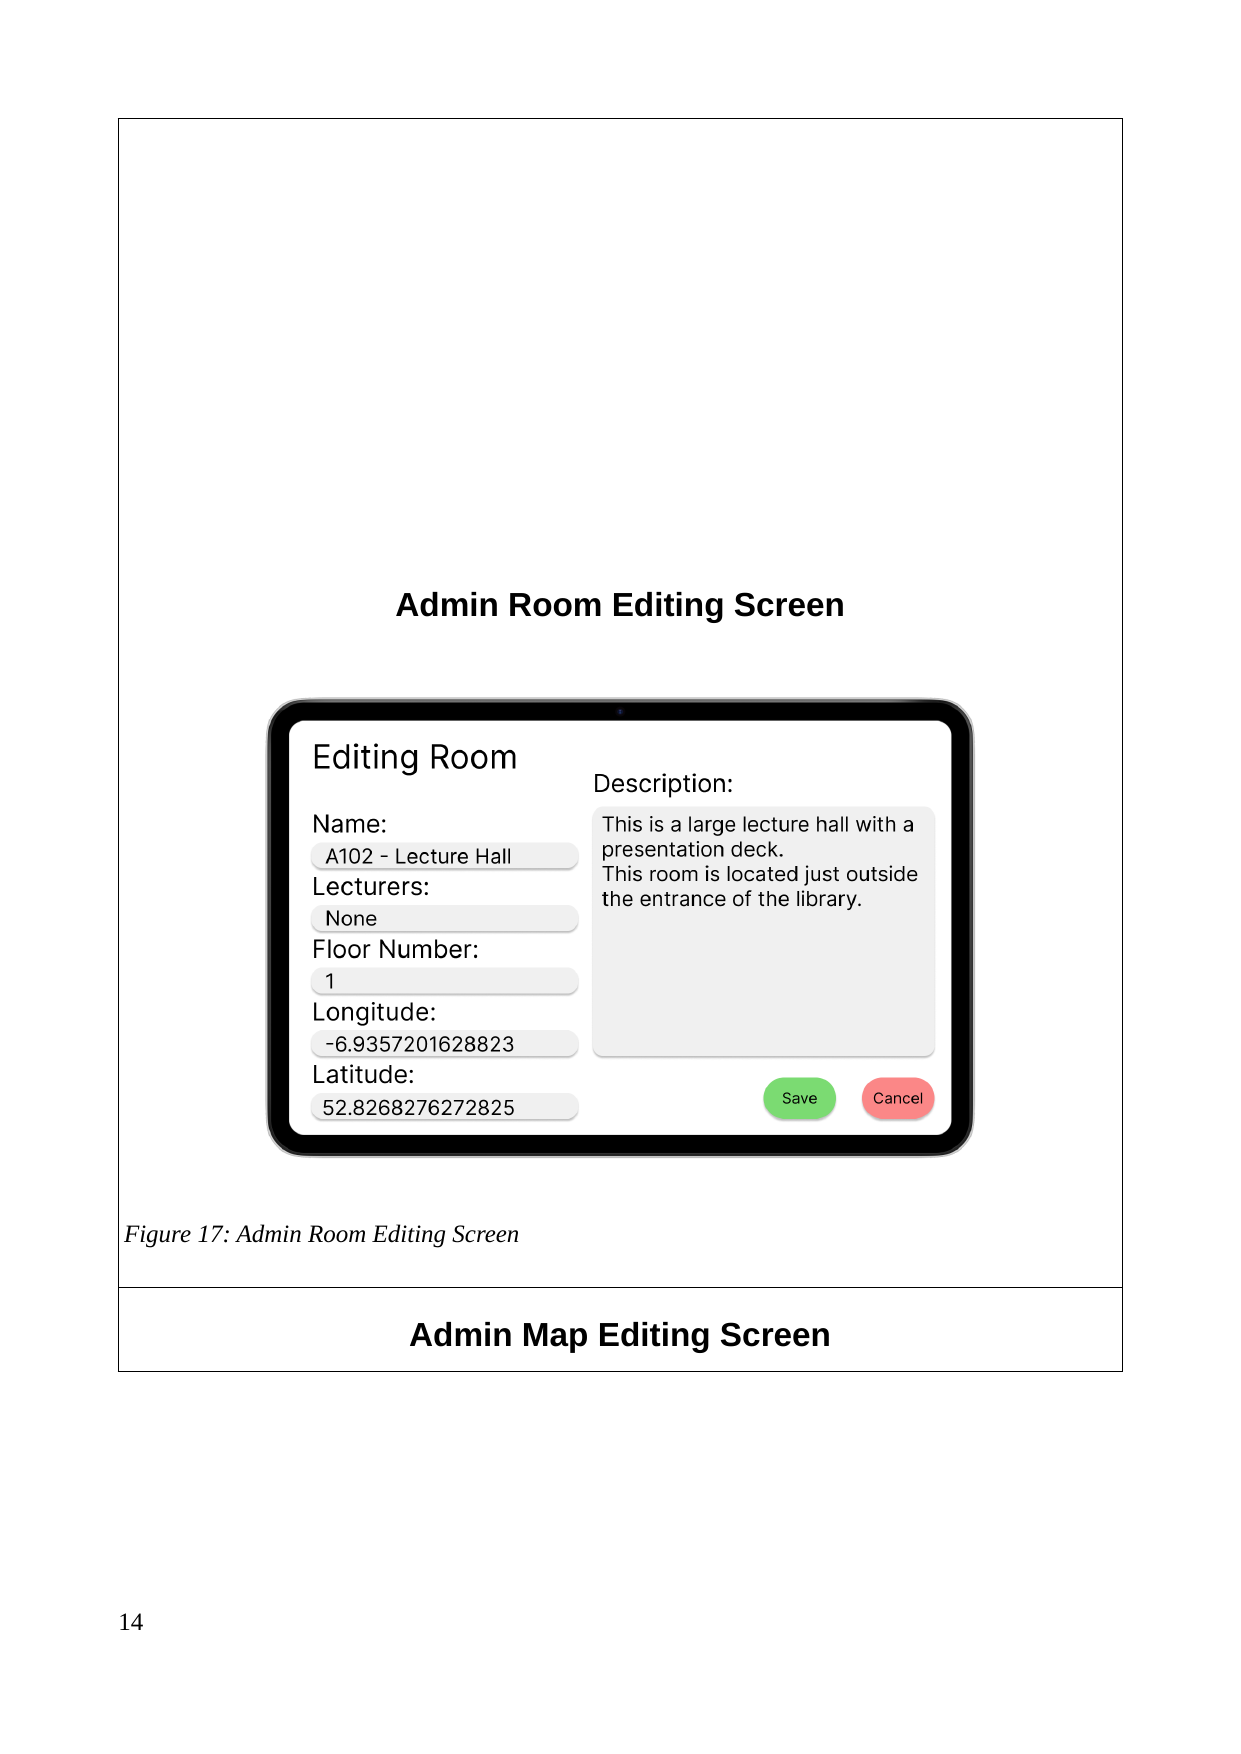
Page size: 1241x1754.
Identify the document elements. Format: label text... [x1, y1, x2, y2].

table_header Admin Room Editing Screen [119, 119, 1122, 1287]
picture [123, 648, 1117, 1207]
table_cell Admin Map Editing Screen [119, 1288, 1122, 1371]
